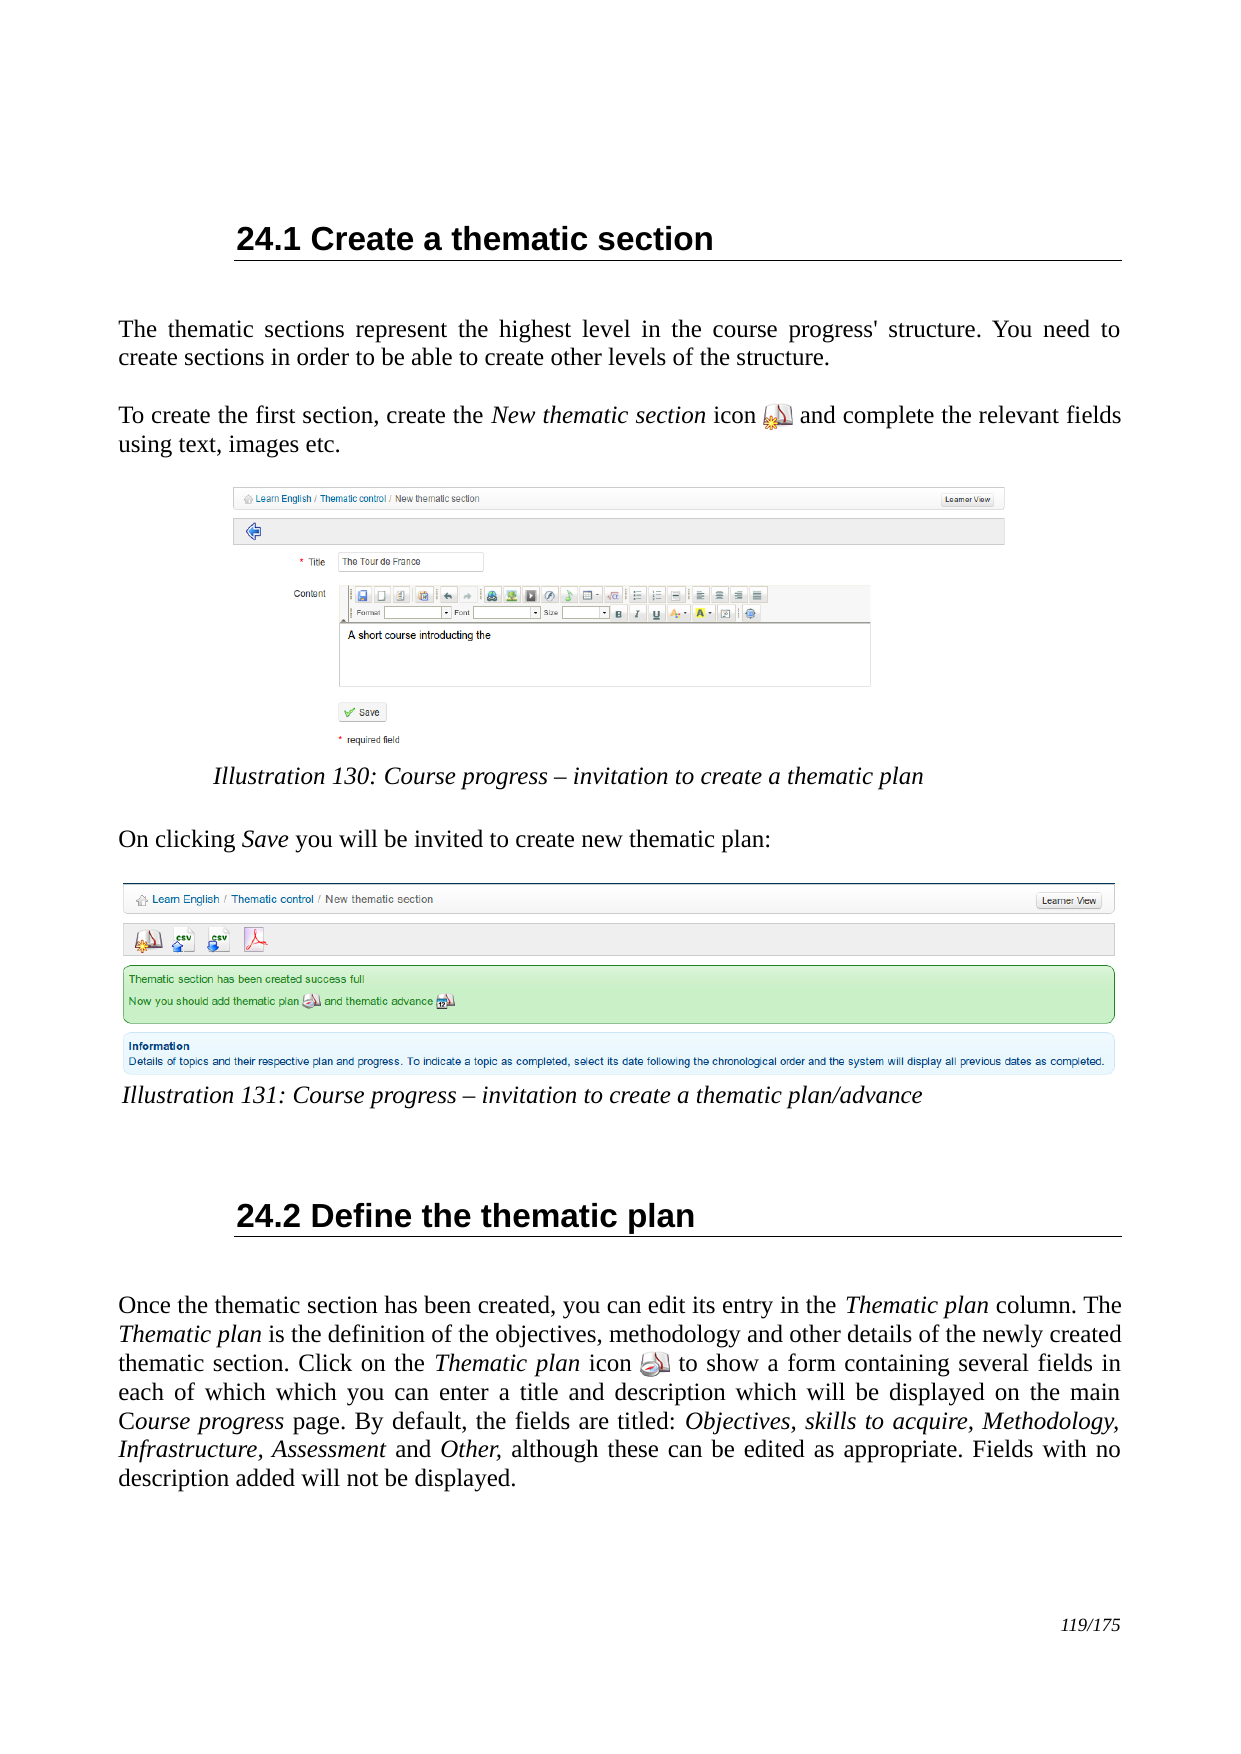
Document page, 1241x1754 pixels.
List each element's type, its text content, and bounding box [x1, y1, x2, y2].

text Illustration 131: Course progress – invitation to create a thematic plan/advance [122, 1080, 1119, 1109]
picture [640, 1347, 670, 1377]
subtitle Create a thematic section [234, 219, 1122, 260]
text On clicking Save you will be invited to create new thematic plan: [118, 824, 1122, 853]
subtitle Define the thematic plan [234, 1196, 1122, 1236]
text The thematic sections represent the highest level in the course progress' structure. You need to create sections in order to be able to create other levels of the structure. [118, 314, 1122, 371]
text Illustration 130: Course progress – invitation to create a thematic plan [213, 761, 1026, 790]
picture [763, 400, 793, 430]
text To create the first section, create the New thematic section icon and complete the relevant fields using text, images etc. [118, 400, 1122, 458]
picture [118, 883, 1123, 1080]
picture [229, 487, 1013, 752]
text Once the thematic section has been created, you can edit its entry in the Thematic plan column. The Thematic plan is the definition of the objectives, methodology and other details of the newly created thematic section. Click on the Thematic plan icon to show a form containing several fields in each of which which you can enter a title and description which will be displayed on the main Course progress page. By default, the fields are titled: Objectives, skills to acquire, Methodology, Infrastructure, Assessment and Other, although these can be edited as appropriate. Fields with no description added will not be displayed. [118, 1290, 1122, 1492]
